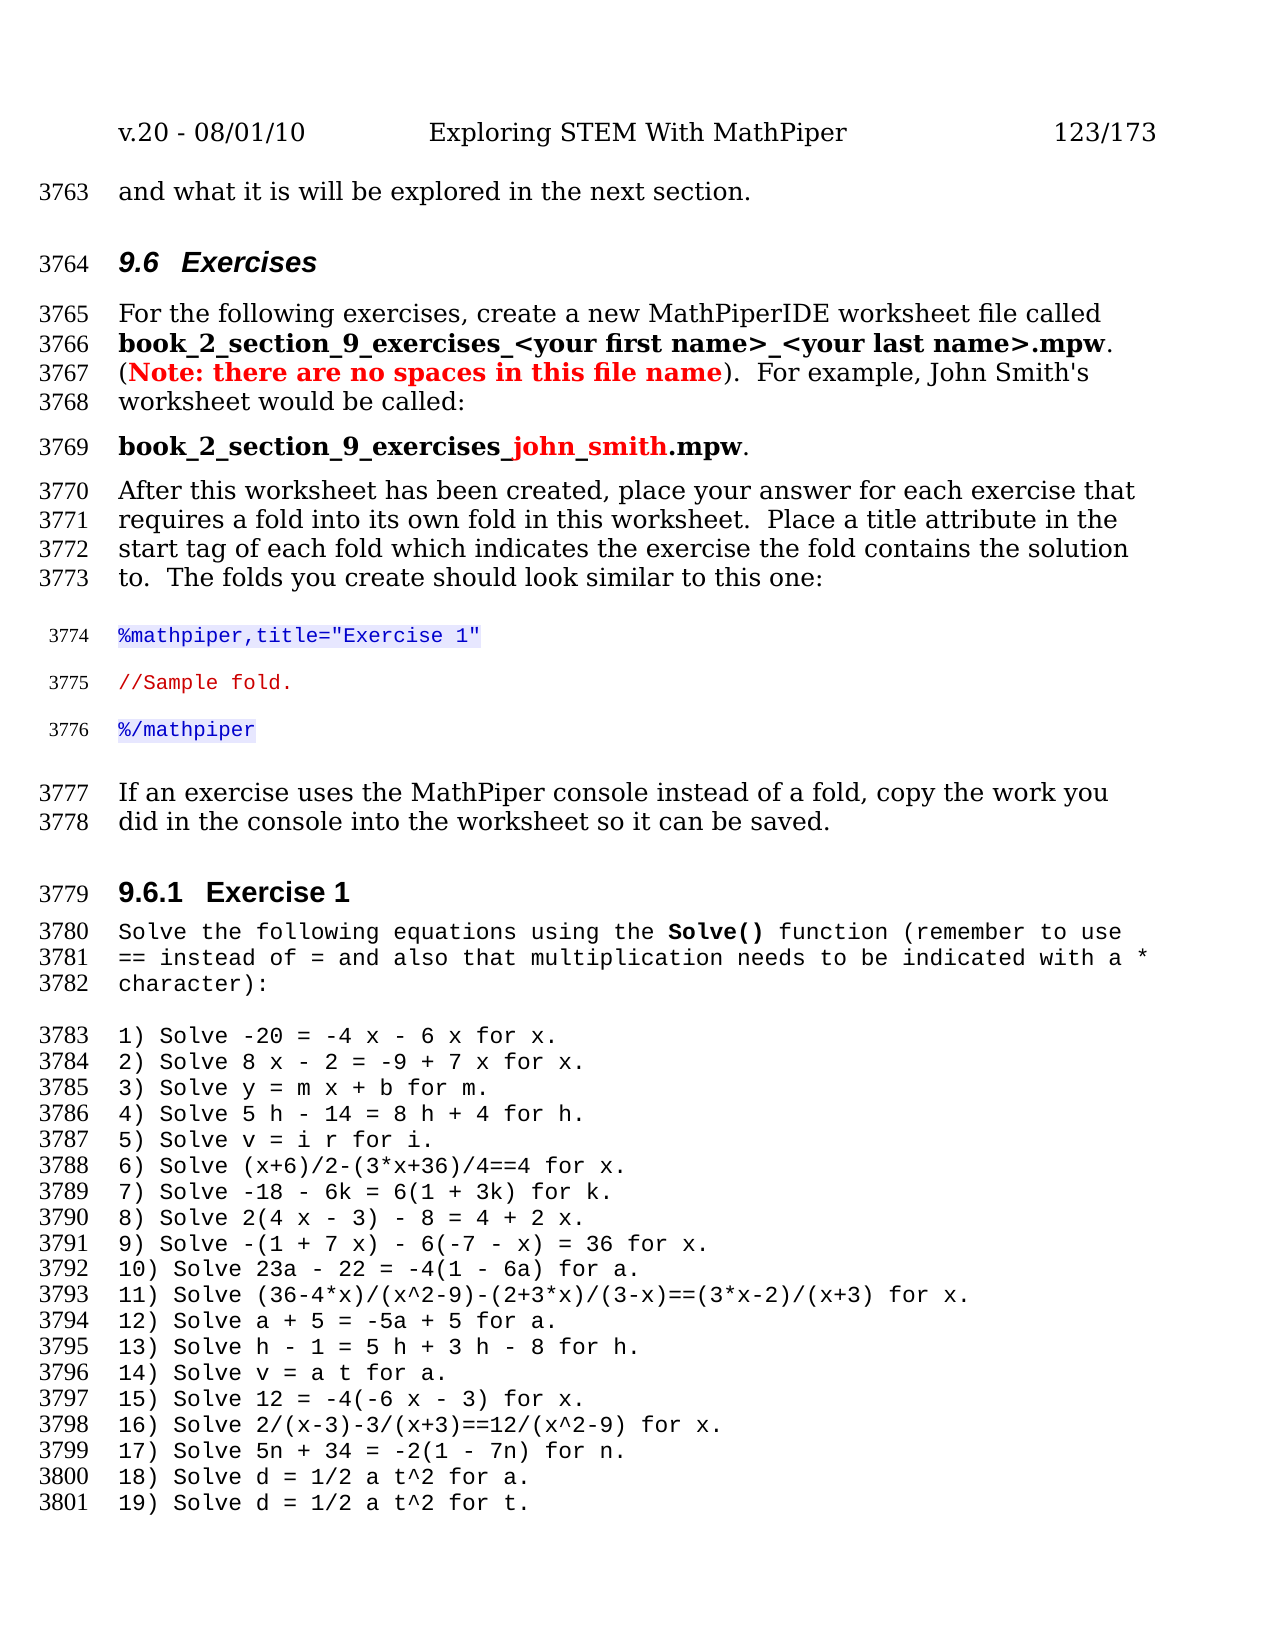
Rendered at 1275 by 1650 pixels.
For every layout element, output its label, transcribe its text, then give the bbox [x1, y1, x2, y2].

text //Sample fold. [118, 672, 1157, 696]
text 1) Solve -20 = -4 x - 6 x for x. [118, 1024, 1157, 1050]
text Solve the following equations using the Solve() function (remember to use == instead of = and also that multiplication needs to be indicated with a * character): [118, 921, 1157, 998]
text 5) Solve v = i r for i. [118, 1128, 1157, 1154]
text 15) Solve 12 = -4(-6 x - 3) for x. [118, 1387, 1157, 1413]
text 11) Solve (36-4*x)/(x^2-9)-(2+3*x)/(3-x)==(3*x-2)/(x+3) for x. [118, 1284, 1157, 1310]
text 7) Solve -18 - 6k = 6(1 + 3k) for k. [118, 1180, 1157, 1206]
text %mathpiper,title="Exercise 1" [118, 624, 1157, 648]
text book_2_section_9_exercises_john_smith.mpw. [118, 432, 1157, 461]
text 6) Solve (x+6)/2-(3*x+36)/4==4 for x. [118, 1154, 1157, 1180]
text 14) Solve v = a t for a. [118, 1362, 1157, 1387]
text If an exercise uses the MathPiper console instead of a fold, copy the work you did in the console into the worksheet so it can be saved. [118, 778, 1157, 836]
text 2) Solve 8 x - 2 = -9 + 7 x for x. [118, 1050, 1157, 1076]
text 13) Solve h - 1 = 5 h + 3 h - 8 for h. [118, 1336, 1157, 1362]
text and what it is will be explored in the next section. [118, 177, 1157, 206]
text 12) Solve a + 5 = -5a + 5 for a. [118, 1310, 1157, 1336]
text For the following exercises, create a new MathPiperIDE worksheet file called book_2_section_9_exercises_<your first name>_<your last name>.mpw. (Note: there are no spaces in this file name). For example, John Smith's worksheet would be called: [118, 299, 1157, 417]
text 18) Solve d = 1/2 a t^2 for a. [118, 1465, 1157, 1491]
text 17) Solve 5n + 34 = -2(1 - 7n) for n. [118, 1439, 1157, 1465]
text 10) Solve 23a - 22 = -4(1 - 6a) for a. [118, 1258, 1157, 1284]
text 3) Solve y = m x + b for m. [118, 1076, 1157, 1102]
text 9) Solve -(1 + 7 x) - 6(-7 - x) = 36 for x. [118, 1232, 1157, 1258]
text %/mathpiper [118, 719, 1157, 743]
text After this worksheet has been created, place your answer for each exercise that requires a fold into its own fold in this worksheet. Place a title attribute in the start tag of each fold which indicates the exercise the fold contains the solution to. The folds you create should look similar to this one: [118, 476, 1157, 593]
text 8) Solve 2(4 x - 3) - 8 = 4 + 2 x. [118, 1206, 1157, 1232]
subtitle Exercises [118, 245, 1157, 278]
text 4) Solve 5 h - 14 = 8 h + 4 for h. [118, 1102, 1157, 1128]
text 19) Solve d = 1/2 a t^2 for t. [118, 1491, 1157, 1517]
subtitle Exercise 1 [118, 875, 1157, 909]
text 16) Solve 2/(x-3)-3/(x+3)==12/(x^2-9) for x. [118, 1413, 1157, 1439]
